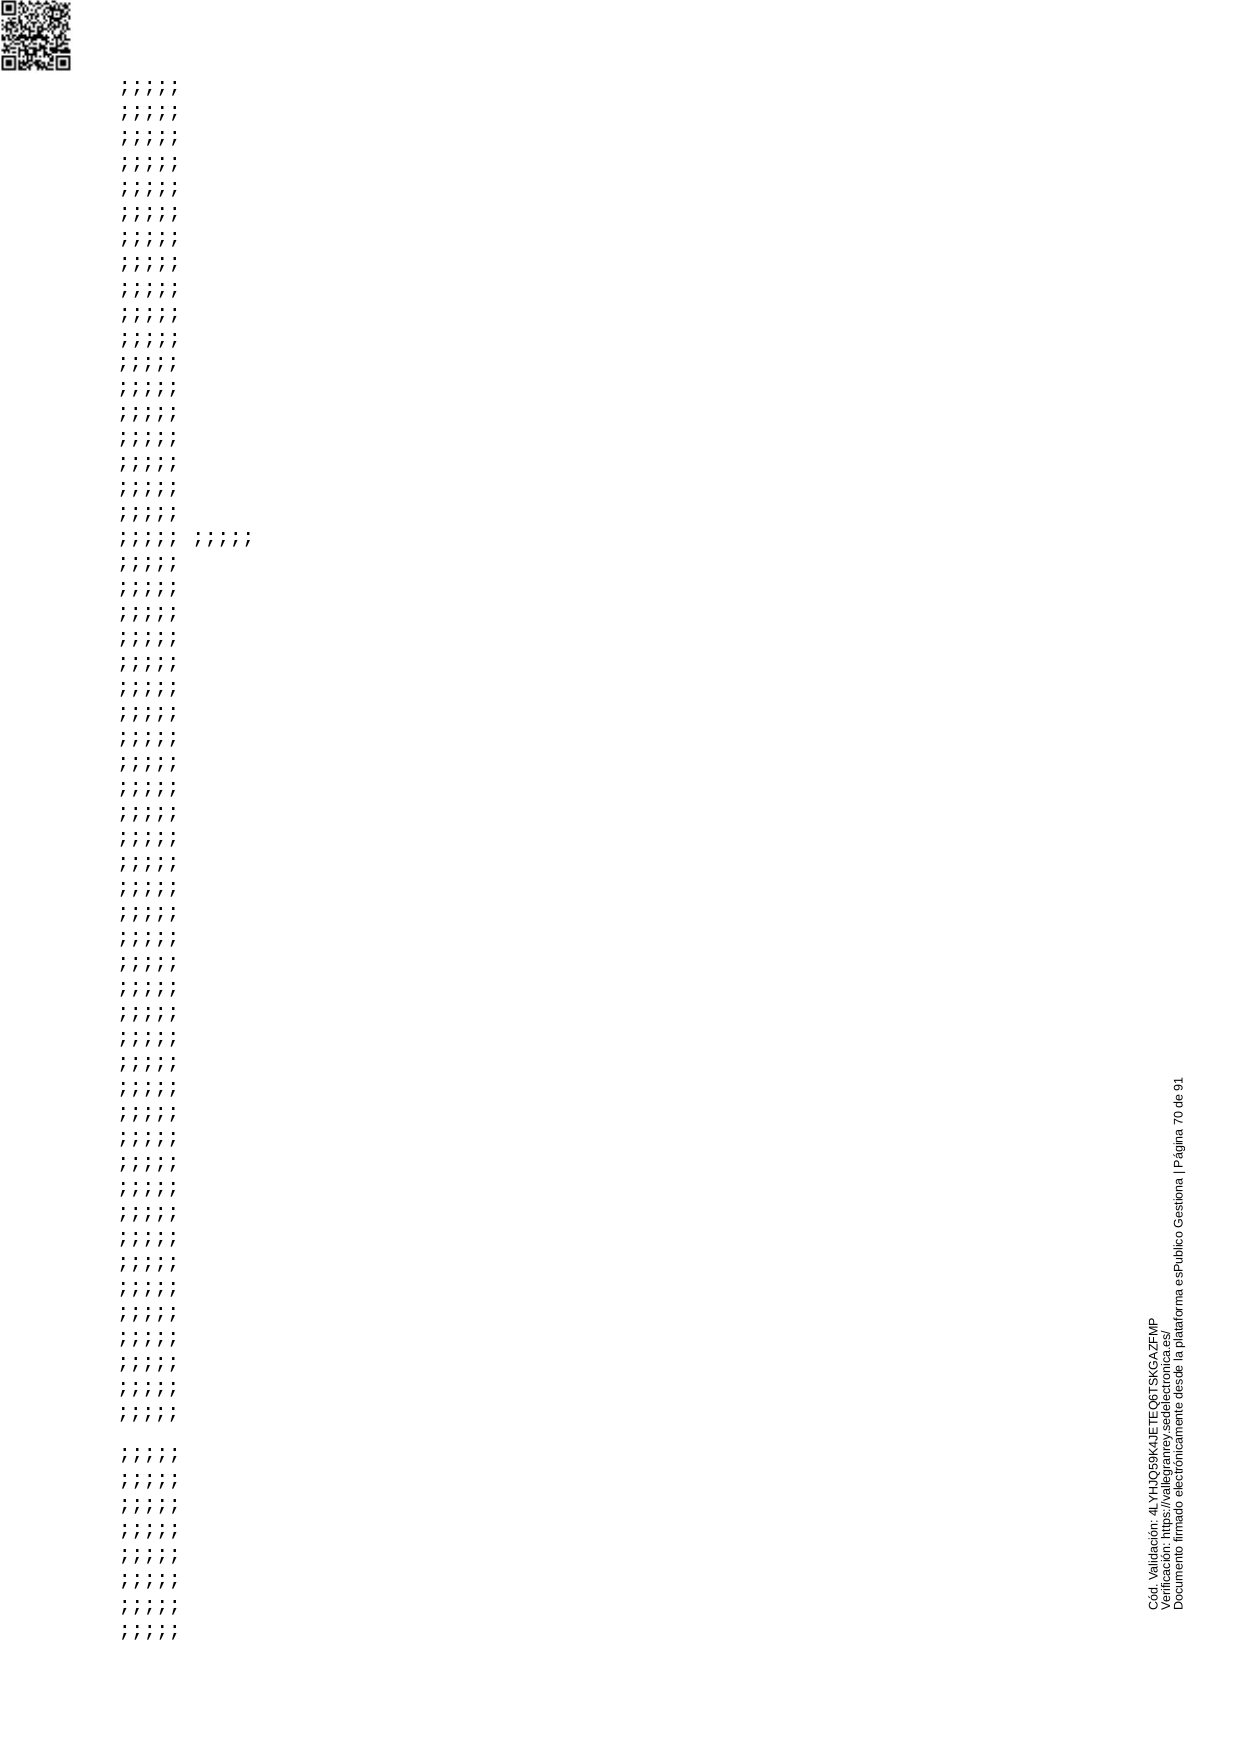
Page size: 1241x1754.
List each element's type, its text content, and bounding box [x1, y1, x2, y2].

text ;;;;; [117, 1351, 1093, 1374]
text ;;;;; [117, 501, 1093, 524]
text ;;;;; [117, 751, 1093, 774]
text ;;;;; [117, 1001, 1093, 1024]
text ;;;;; [117, 801, 1093, 824]
text ;;;;; [117, 776, 1093, 799]
text ;;;;; [117, 676, 1093, 699]
text ;;;;; [117, 626, 1093, 649]
text ;;;;; [117, 551, 1093, 574]
text ;;;;; [117, 1026, 1093, 1049]
text ;;;;; [117, 1226, 1093, 1249]
text ;;;;; [117, 976, 1093, 999]
text ;;;;; [117, 1151, 1093, 1174]
text ;;;;; [117, 376, 1093, 399]
text ;;;;; [117, 426, 1093, 449]
text ;;;;; [117, 401, 1093, 424]
text ;;;;; [117, 476, 1093, 499]
text ;;;;; [117, 1201, 1093, 1224]
text ;;;;; [117, 1326, 1093, 1349]
text ;;;;; [117, 1051, 1093, 1074]
text ;;;;; [117, 1276, 1093, 1299]
text ;;;;; [117, 926, 1093, 949]
text ;;;;; [117, 1251, 1093, 1274]
text ;;;;; [117, 576, 1093, 599]
text ;;;;; [117, 851, 1093, 874]
text ;;;;; [117, 601, 1093, 624]
text ;;;;; [117, 951, 1093, 974]
text ;;;;; [117, 701, 1093, 724]
text ;;;;; [117, 351, 1093, 374]
text ;;;;; [117, 1101, 1093, 1124]
text ;;;;; [117, 826, 1093, 849]
text ;;;;; ;;;;; [117, 526, 1093, 549]
text ;;;;; [117, 901, 1093, 924]
text ;;;;; [117, 1301, 1093, 1324]
text ;;;;; [117, 1401, 1093, 1424]
text ;;;;; [117, 1076, 1093, 1099]
text ;;;;; [117, 726, 1093, 749]
text ;;;;; [117, 1176, 1093, 1199]
text ;;;;; [117, 651, 1093, 674]
text ;;;;; [117, 1376, 1093, 1399]
text ;;;;; [117, 1126, 1093, 1149]
text ;;;;; [117, 876, 1093, 899]
text ;;;;; [117, 451, 1093, 474]
